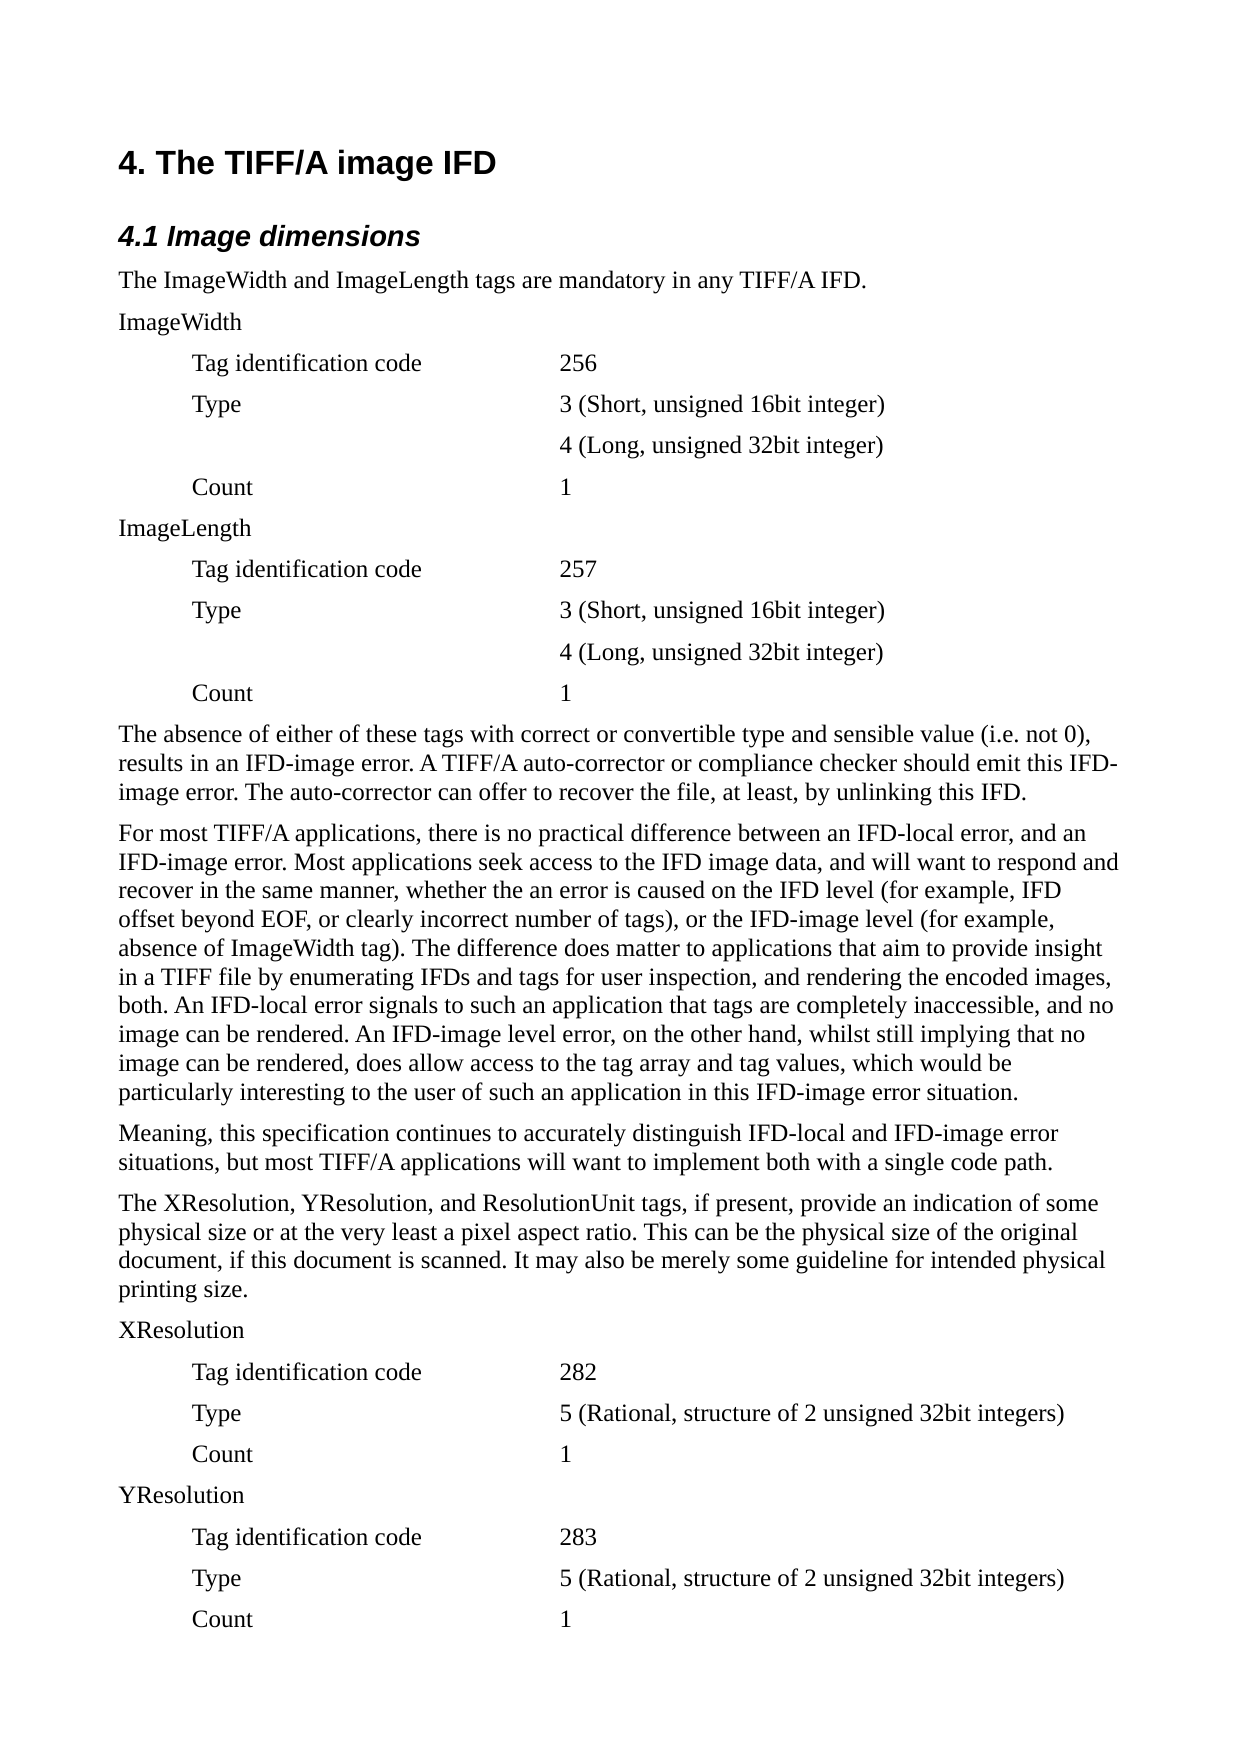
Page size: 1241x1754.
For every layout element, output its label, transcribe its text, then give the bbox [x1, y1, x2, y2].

text XResolution [118, 1315, 1122, 1344]
text ImageLength [118, 513, 1122, 542]
text Tag identification code 282 [192, 1357, 1122, 1385]
subtitle 4.1 Image dimensions [118, 219, 1122, 253]
text The ImageWidth and ImageLength tags are mandatory in any TIFF/A IFD. [118, 265, 1122, 294]
text Tag identification code 256 [192, 348, 1122, 377]
text The XResolution, YResolution, and ResolutionUnit tags, if present, provide an indication of some physical size or at the very least a pixel aspect ratio. This can be the physical size of the original document, if this document is scanned. It may also be merely some guideline for intended physical printing size. [118, 1188, 1122, 1303]
text Type 5 (Rational, structure of 2 unsigned 32bit integers) [192, 1563, 1122, 1592]
text Tag identification code 283 [192, 1522, 1122, 1550]
text 4 (Long, unsigned 32bit integer) [192, 637, 1122, 665]
text Count 1 [192, 1604, 1122, 1633]
text For most TIFF/A applications, there is no practical difference between an IFD-local error, and an IFD-image error. Most applications seek access to the IFD image data, and will want to respond and recover in the same manner, whether the an error is caused on the IFD level (for example, IFD offset beyond EOF, or clearly incorrect number of tags), or the IFD-image level (for example, absence of ImageWidth tag). The difference does matter to applications that aim to provide insight in a TIFF file by enumerating IFDs and tags for user inspection, and rendering the encoded images, both. An IFD-local error signals to such an application that tags are completely inaccessible, and no image can be rendered. An IFD-image level error, on the other hand, whilst still implying that no image can be rendered, does allow access to the tag array and tag values, which would be particularly interesting to the user of such an application in this IFD-image error situation. [118, 818, 1122, 1105]
text ImageWidth [118, 307, 1122, 335]
text Type 3 (Short, unsigned 16bit integer) [192, 389, 1122, 418]
text Meaning, this specification continues to accurately distinguish IFD-local and IFD-image error situations, but most TIFF/A applications will want to implement both with a single code path. [118, 1118, 1122, 1175]
text Count 1 [192, 1439, 1122, 1468]
text Type 5 (Rational, structure of 2 unsigned 32bit integers) [192, 1398, 1122, 1427]
text The absence of either of these tags with correct or convertible type and sensible value (i.e. not 0), results in an IFD-image error. A TIFF/A auto-corrector or compliance checker should emit this IFD-image error. The auto-corrector can offer to recover the file, at least, by unlinking this IFD. [118, 719, 1122, 805]
text Count 1 [192, 678, 1122, 707]
text Count 1 [192, 472, 1122, 500]
text Type 3 (Short, unsigned 16bit integer) [192, 595, 1122, 624]
text Tag identification code 257 [192, 554, 1122, 583]
text 4 (Long, unsigned 32bit integer) [192, 430, 1122, 459]
text YResolution [118, 1480, 1122, 1509]
subtitle 4. The TIFF/A image IFD [118, 143, 1122, 182]
